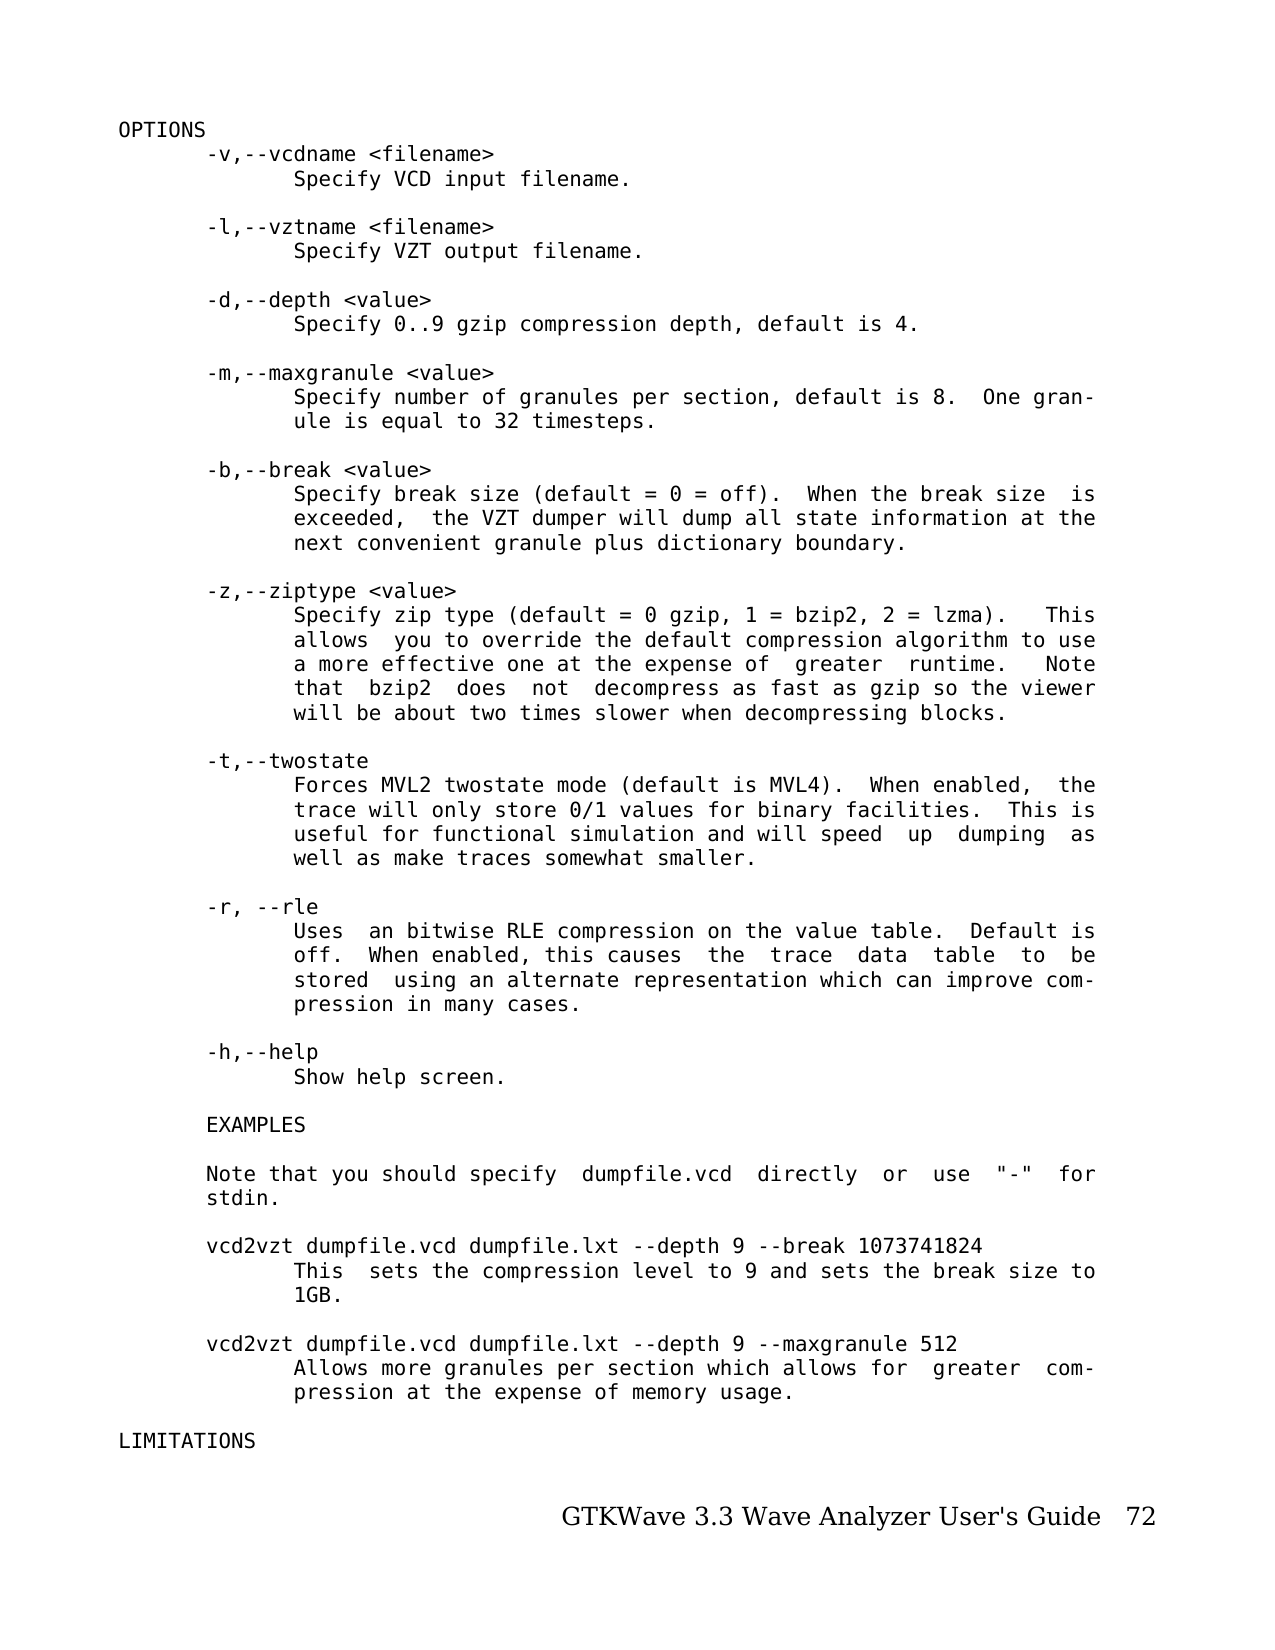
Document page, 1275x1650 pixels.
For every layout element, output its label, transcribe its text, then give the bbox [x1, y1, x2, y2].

text Specify break size (default = 0 = off). When the break size is [118, 482, 1157, 506]
text Allows more granules per section which allows for greater com- [118, 1356, 1157, 1380]
text -t,--twostate [118, 749, 1157, 773]
text -l,--vztname <filename> [118, 215, 1157, 239]
text stdin. [118, 1186, 1157, 1210]
text Specify VCD input filename. [118, 167, 1157, 191]
text Forces MVL2 twostate mode (default is MVL4). When enabled, the [118, 773, 1157, 798]
text a more effective one at the expense of greater runtime. Note [118, 652, 1157, 676]
text ule is equal to 32 timesteps. [118, 409, 1157, 434]
text -z,--ziptype <value> [118, 579, 1157, 603]
text that bzip2 does not decompress as fast as gzip so the viewer [118, 676, 1157, 701]
text allows you to override the default compression algorithm to use [118, 628, 1157, 652]
text Specify VZT output filename. [118, 239, 1157, 264]
text Specify 0..9 gzip compression depth, default is 4. [118, 312, 1157, 337]
text next convenient granule plus dictionary boundary. [118, 531, 1157, 555]
text -r, --rle [118, 895, 1157, 919]
text -m,--maxgranule <value> [118, 361, 1157, 385]
text useful for functional simulation and will speed up dumping as [118, 822, 1157, 846]
text Specify number of granules per section, default is 8. One gran- [118, 385, 1157, 409]
text vcd2vzt dumpfile.vcd dumpfile.lxt --depth 9 --maxgranule 512 [118, 1332, 1157, 1356]
text vcd2vzt dumpfile.vcd dumpfile.lxt --depth 9 --break 1073741824 [118, 1234, 1157, 1259]
text Note that you should specify dumpfile.vcd directly or use "-" for [118, 1162, 1157, 1186]
text -h,--help [118, 1040, 1157, 1065]
text off. When enabled, this causes the trace data table to be [118, 943, 1157, 968]
text -d,--depth <value> [118, 288, 1157, 312]
text -v,--vcdname <filename> [118, 142, 1157, 167]
text stored using an alternate representation which can improve com- [118, 968, 1157, 992]
text 1GB. [118, 1283, 1157, 1307]
text This sets the compression level to 9 and sets the break size to [118, 1259, 1157, 1283]
text pression at the expense of memory usage. [118, 1380, 1157, 1404]
text well as make traces somewhat smaller. [118, 846, 1157, 871]
text -b,--break <value> [118, 458, 1157, 482]
text Uses an bitwise RLE compression on the value table. Default is [118, 919, 1157, 943]
text trace will only store 0/1 values for binary facilities. This is [118, 798, 1157, 822]
text EXAMPLES [118, 1113, 1157, 1137]
text will be about two times slower when decompressing blocks. [118, 701, 1157, 725]
text Show help screen. [118, 1065, 1157, 1089]
text pression in many cases. [118, 992, 1157, 1016]
text OPTIONS [118, 118, 1157, 142]
text LIMITATIONS [118, 1429, 1157, 1453]
text Specify zip type (default = 0 gzip, 1 = bzip2, 2 = lzma). This [118, 603, 1157, 628]
text exceeded, the VZT dumper will dump all state information at the [118, 506, 1157, 531]
